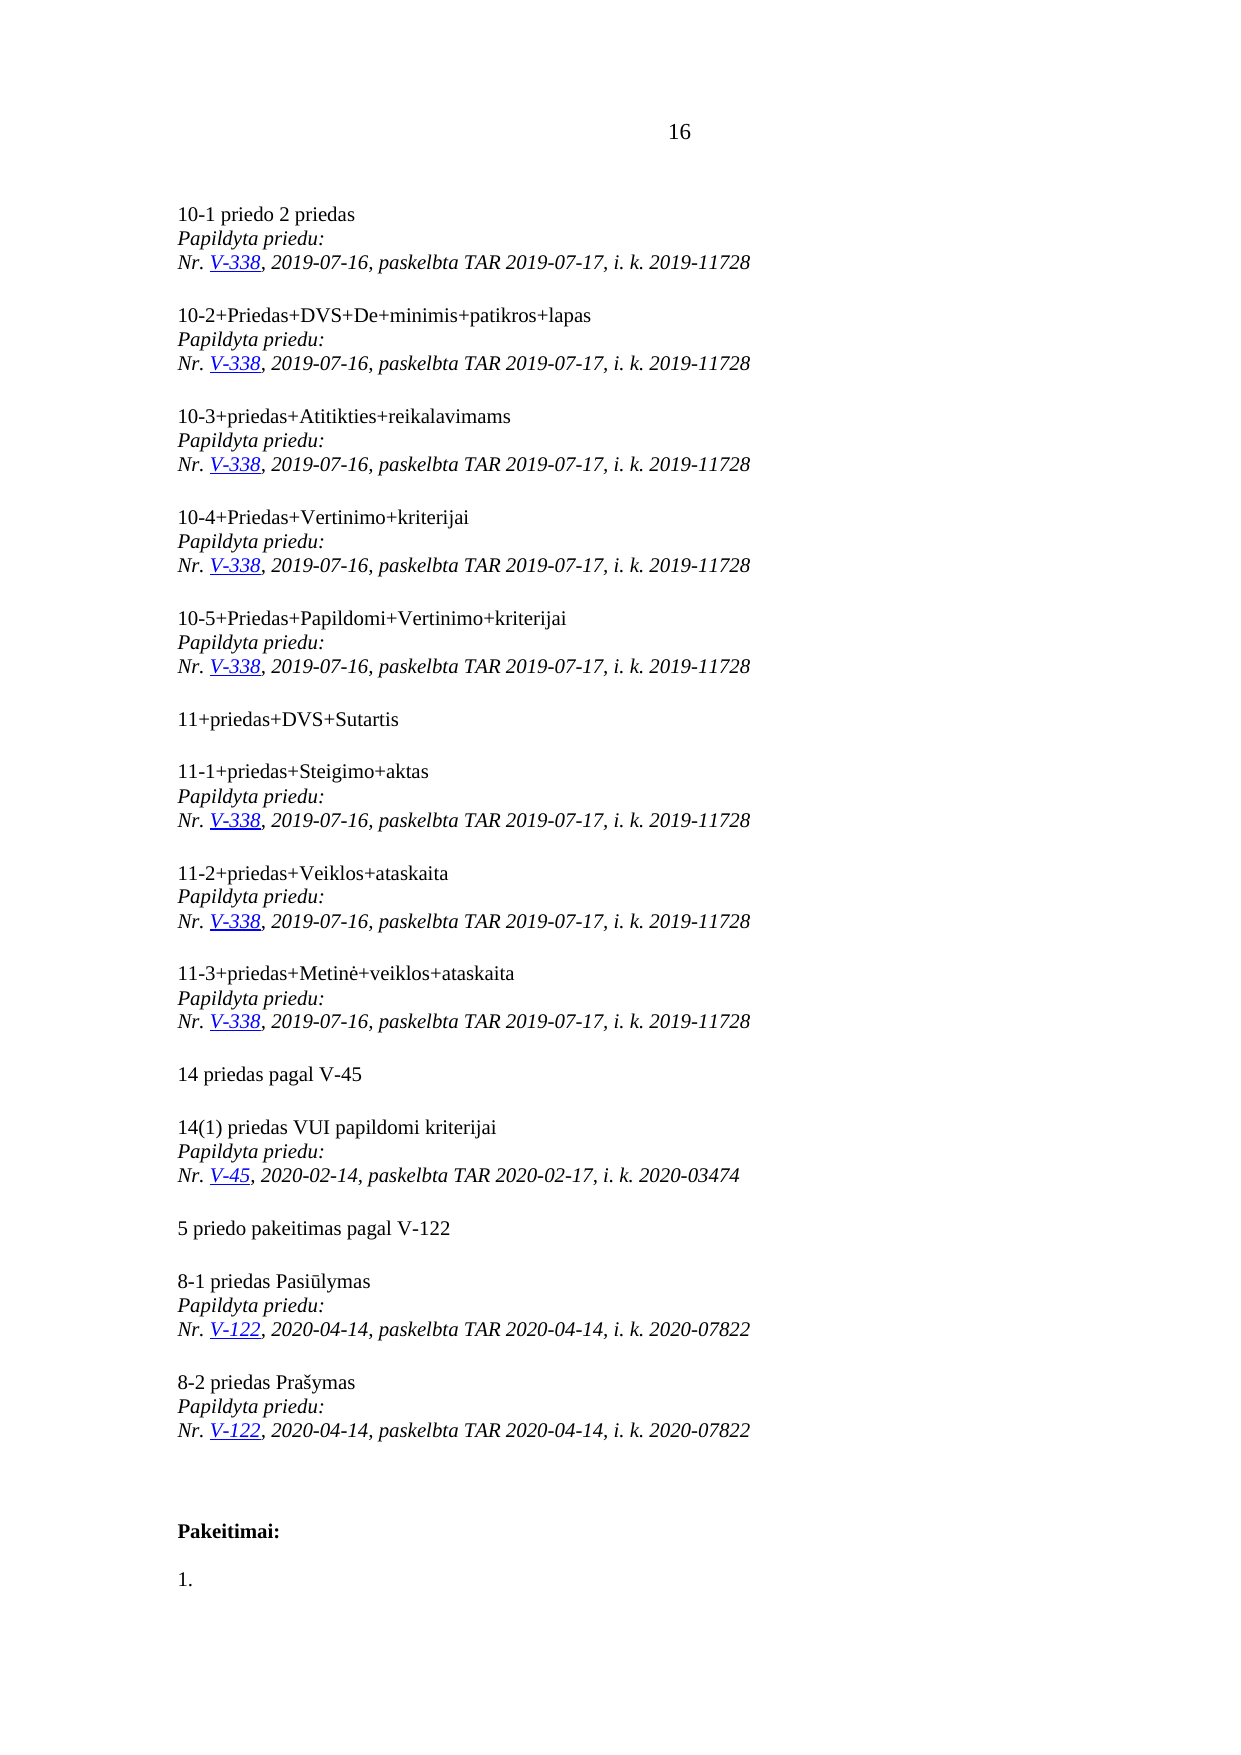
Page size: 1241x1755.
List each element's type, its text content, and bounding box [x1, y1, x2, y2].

text 11-3+priedas+Metinė+veiklos+ataskaita [177, 961, 1181, 985]
text 11-1+priedas+Steigimo+aktas [177, 759, 1181, 783]
text 11+priedas+DVS+Sutartis [177, 707, 1181, 731]
text Papildyta priedu: [177, 428, 1181, 452]
text 10-3+priedas+Atitikties+reikalavimams [177, 404, 1181, 428]
text 14 priedas pagal V-45 [177, 1062, 1181, 1086]
text Nr. V-122, 2020-04-14, paskelbta TAR 2020-04-14, i. k. 2020-07822 [177, 1418, 1181, 1442]
text Nr. V-338, 2019-07-16, paskelbta TAR 2019-07-17, i. k. 2019-11728 [177, 351, 1181, 375]
text 10-4+Priedas+Vertinimo+kriterijai [177, 505, 1181, 529]
text Nr. V-338, 2019-07-16, paskelbta TAR 2019-07-17, i. k. 2019-11728 [177, 808, 1181, 832]
text 8-1 priedas Pasiūlymas [177, 1269, 1181, 1293]
text 8-2 priedas Prašymas [177, 1370, 1181, 1394]
text Nr. V-338, 2019-07-16, paskelbta TAR 2019-07-17, i. k. 2019-11728 [177, 654, 1181, 678]
text 5 priedo pakeitimas pagal V-122 [177, 1216, 1181, 1240]
text Nr. V-338, 2019-07-16, paskelbta TAR 2019-07-17, i. k. 2019-11728 [177, 1009, 1181, 1033]
text Nr. V-338, 2019-07-16, paskelbta TAR 2019-07-17, i. k. 2019-11728 [177, 908, 1181, 933]
text 10-5+Priedas+Papildomi+Vertinimo+kriterijai [177, 606, 1181, 630]
text Papildyta priedu: [177, 985, 1181, 1009]
text 1. [177, 1567, 1181, 1591]
text Papildyta priedu: [177, 783, 1181, 808]
text Papildyta priedu: [177, 1139, 1181, 1163]
text Nr. V-338, 2019-07-16, paskelbta TAR 2019-07-17, i. k. 2019-11728 [177, 553, 1181, 577]
text Nr. V-122, 2020-04-14, paskelbta TAR 2020-04-14, i. k. 2020-07822 [177, 1317, 1181, 1341]
text Papildyta priedu: [177, 327, 1181, 351]
text Papildyta priedu: [177, 529, 1181, 553]
text Nr. V-338, 2019-07-16, paskelbta TAR 2019-07-17, i. k. 2019-11728 [177, 452, 1181, 476]
text Nr. V-45, 2020-02-14, paskelbta TAR 2020-02-17, i. k. 2020-03474 [177, 1163, 1181, 1187]
text 11-2+priedas+Veiklos+ataskaita [177, 860, 1181, 884]
text Pakeitimai: [177, 1519, 1181, 1543]
text Papildyta priedu: [177, 630, 1181, 654]
text Nr. V-338, 2019-07-16, paskelbta TAR 2019-07-17, i. k. 2019-11728 [177, 250, 1181, 274]
text Papildyta priedu: [177, 1293, 1181, 1317]
text Papildyta priedu: [177, 884, 1181, 908]
text 10-2+Priedas+DVS+De+minimis+patikros+lapas [177, 303, 1181, 327]
text 10-1 priedo 2 priedas [177, 202, 1181, 226]
text 14(1) priedas VUI papildomi kriterijai [177, 1115, 1181, 1139]
text Papildyta priedu: [177, 1394, 1181, 1418]
text Papildyta priedu: [177, 226, 1181, 250]
